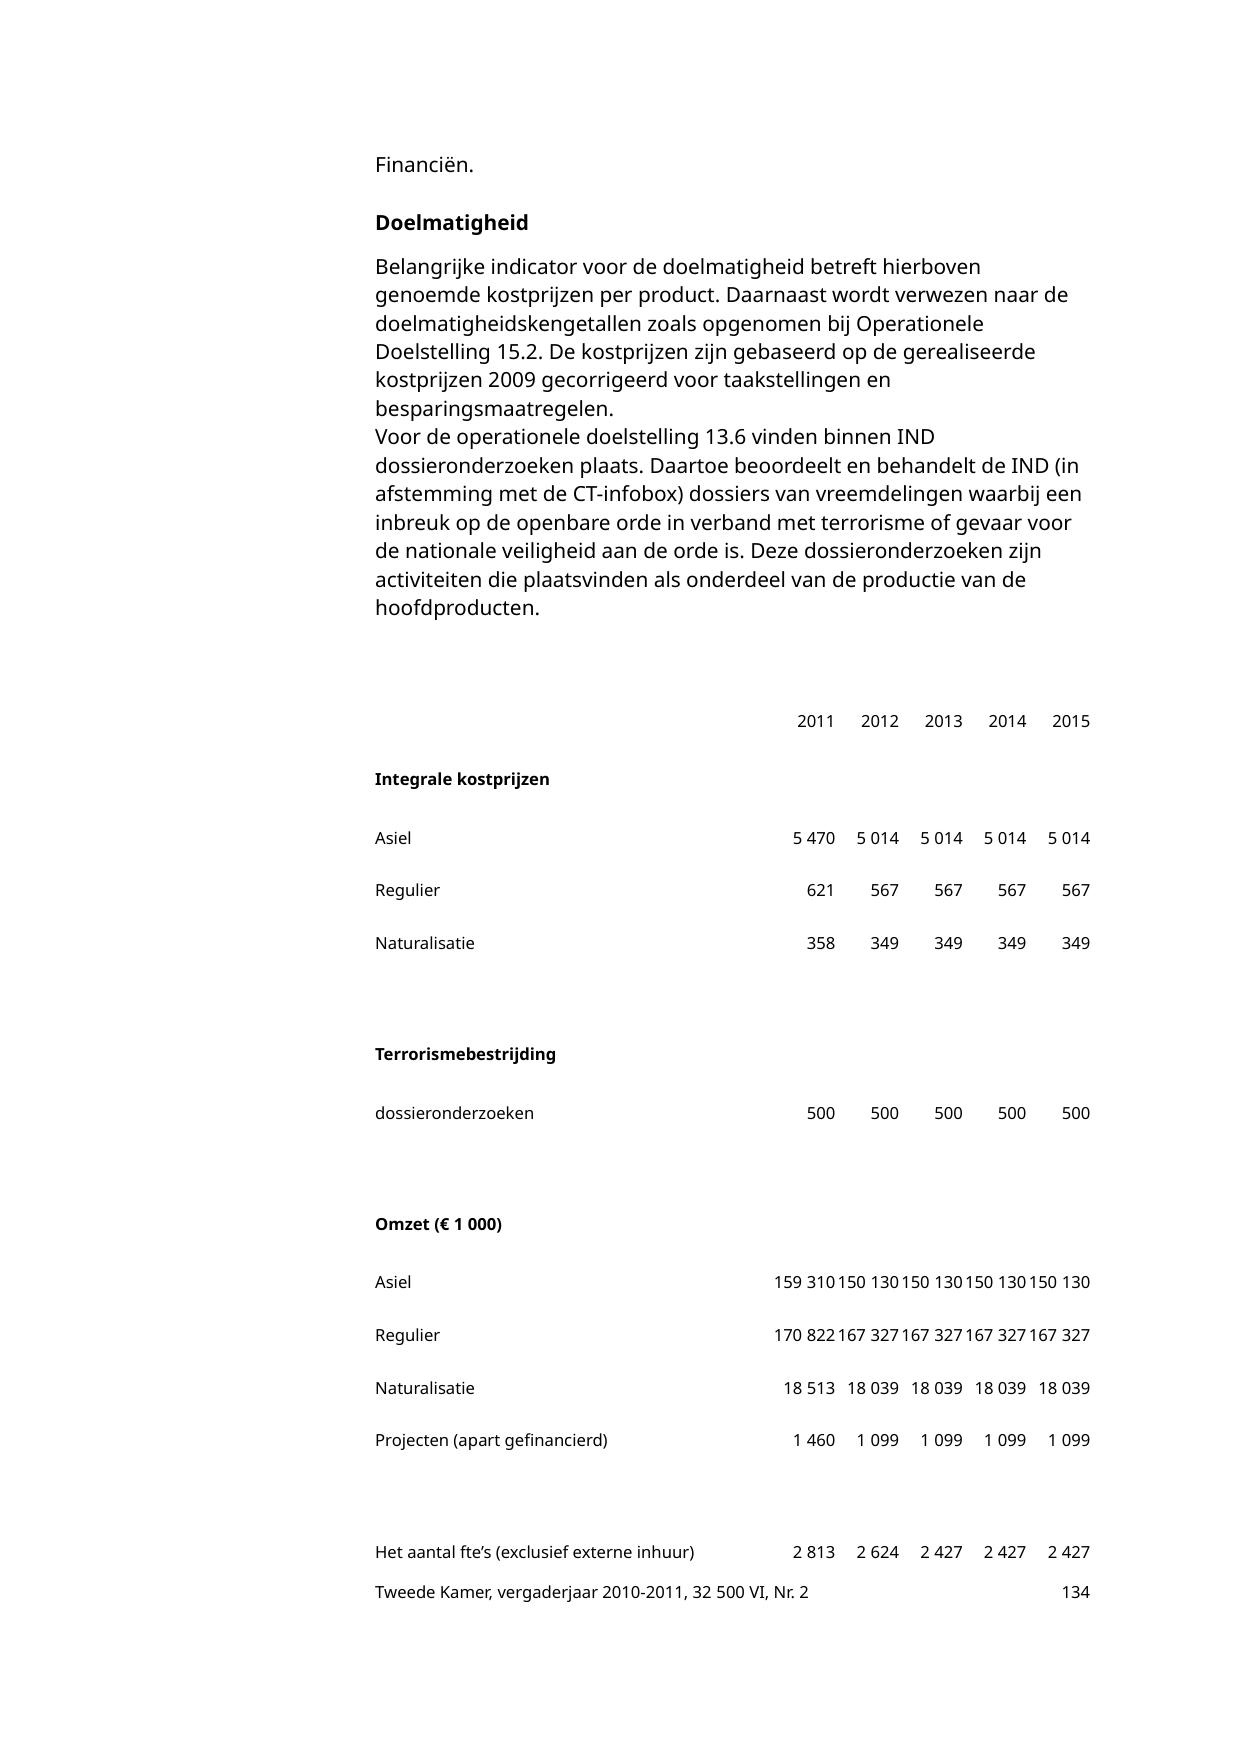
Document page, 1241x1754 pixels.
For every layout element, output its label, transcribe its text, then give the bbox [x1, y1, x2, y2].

table_cell [963, 1213, 1026, 1271]
table_cell Het aantal fte’s (exclusief externe inhuur) [375, 1540, 771, 1563]
table_cell [375, 1482, 771, 1540]
table_cell 1 099 [899, 1429, 963, 1482]
table_cell [899, 768, 963, 826]
table_cell 2 427 [899, 1540, 963, 1563]
table_cell Asiel [375, 826, 771, 879]
table_cell 150 130 [963, 1271, 1026, 1324]
table_cell [963, 1482, 1026, 1540]
table_cell [899, 1482, 963, 1540]
table_cell 1 460 [771, 1429, 835, 1482]
table_cell [1026, 1482, 1090, 1540]
table_cell 621 [771, 879, 835, 932]
table_cell 2 427 [963, 1540, 1026, 1563]
table_cell 5 014 [899, 826, 963, 879]
table_cell Omzet (€ 1 000) [375, 1213, 771, 1271]
table_cell Projecten (apart gefinancierd) [375, 1429, 771, 1482]
text Financiën. [375, 150, 1090, 178]
table_cell 18 513 [771, 1376, 835, 1429]
table_cell [771, 985, 835, 1043]
table_cell 2 813 [771, 1540, 835, 1563]
table_cell [835, 1213, 899, 1271]
table_cell [963, 1154, 1026, 1212]
table_header 2012 [835, 710, 899, 768]
table_cell 2 624 [835, 1540, 899, 1563]
table_cell [899, 1213, 963, 1271]
table_cell Regulier [375, 1324, 771, 1376]
table_cell 567 [899, 879, 963, 932]
table_cell [771, 1213, 835, 1271]
table_cell [1026, 1154, 1090, 1212]
table_cell 1 099 [963, 1429, 1026, 1482]
table_header 2014 [963, 710, 1026, 768]
table_cell 5 470 [771, 826, 835, 879]
table_cell 167 327 [899, 1324, 963, 1376]
table_cell [375, 1154, 771, 1212]
table_cell [963, 768, 1026, 826]
table_cell 567 [963, 879, 1026, 932]
table_cell [1026, 1043, 1090, 1101]
table_cell 18 039 [835, 1376, 899, 1429]
table_cell 18 039 [963, 1376, 1026, 1429]
table_cell [835, 1043, 899, 1101]
table_cell 18 039 [899, 1376, 963, 1429]
table_cell 358 [771, 932, 835, 984]
table_cell Terrorismebestrijding [375, 1043, 771, 1101]
table_cell Regulier [375, 879, 771, 932]
text Voor de operationele doelstelling 13.6 vinden binnen IND dossieronderzoeken plaats. Daartoe beoordeelt en behandelt de IND (in afstemming met de CT-infobox) dossiers van vreemdelingen waarbij een inbreuk op de openbare orde in verband met terrorisme of gevaar voor de nationale veiligheid aan de orde is. Deze dossieronderzoeken zijn activiteiten die plaatsvinden als onderdeel van de productie van de hoofdproducten. [375, 422, 1090, 622]
table_cell 150 130 [899, 1271, 963, 1324]
table_cell 159 310 [771, 1271, 835, 1324]
table_cell 349 [899, 932, 963, 984]
table_cell 567 [1026, 879, 1090, 932]
table_cell [1026, 985, 1090, 1043]
table_cell [835, 768, 899, 826]
table_cell Naturalisatie [375, 1376, 771, 1429]
table_cell 150 130 [835, 1271, 899, 1324]
table_cell 349 [963, 932, 1026, 984]
table_cell 500 [899, 1101, 963, 1154]
table_cell [835, 985, 899, 1043]
table_cell 150 130 [1026, 1271, 1090, 1324]
table_cell 349 [1026, 932, 1090, 984]
table_cell [375, 985, 771, 1043]
table_cell Asiel [375, 1271, 771, 1324]
table_cell 2 427 [1026, 1540, 1090, 1563]
table_cell [899, 1154, 963, 1212]
table_cell 5 014 [1026, 826, 1090, 879]
text Doelmatigheid [375, 208, 1090, 237]
table_cell [899, 985, 963, 1043]
table_cell [835, 1482, 899, 1540]
table_cell [835, 1154, 899, 1212]
table_cell 167 327 [1026, 1324, 1090, 1376]
table_cell [771, 1154, 835, 1212]
table_cell Integrale kostprijzen [375, 768, 771, 826]
table_cell [771, 1482, 835, 1540]
table_cell 500 [771, 1101, 835, 1154]
table_cell 5 014 [963, 826, 1026, 879]
table_cell [771, 768, 835, 826]
table_cell 500 [835, 1101, 899, 1154]
table_header [375, 710, 771, 768]
table_cell 5 014 [835, 826, 899, 879]
table_cell 567 [835, 879, 899, 932]
table_cell 167 327 [963, 1324, 1026, 1376]
table_cell 167 327 [835, 1324, 899, 1376]
table_cell [963, 1043, 1026, 1101]
table_cell 1 099 [835, 1429, 899, 1482]
table_header 2011 [771, 710, 835, 768]
table_header 2015 [1026, 710, 1090, 768]
table_cell Naturalisatie [375, 932, 771, 984]
table_cell 349 [835, 932, 899, 984]
table_cell [963, 985, 1026, 1043]
table_cell [1026, 768, 1090, 826]
table_cell 1 099 [1026, 1429, 1090, 1482]
table_cell [1026, 1213, 1090, 1271]
table_cell 500 [963, 1101, 1026, 1154]
table_cell dossieronderzoeken [375, 1101, 771, 1154]
table_cell 500 [1026, 1101, 1090, 1154]
table_header 2013 [899, 710, 963, 768]
table_cell 18 039 [1026, 1376, 1090, 1429]
table_cell 170 822 [771, 1324, 835, 1376]
table_cell [771, 1043, 835, 1101]
table_cell [899, 1043, 963, 1101]
text Belangrijke indicator voor de doelmatigheid betreft hierboven genoemde kostprijzen per product. Daarnaast wordt verwezen naar de doelmatigheidskengetallen zoals opgenomen bij Operationele Doelstelling 15.2. De kostprijzen zijn gebaseerd op de gerealiseerde kostprijzen 2009 gecorrigeerd voor taakstellingen en besparingsmaatregelen. [375, 252, 1090, 422]
